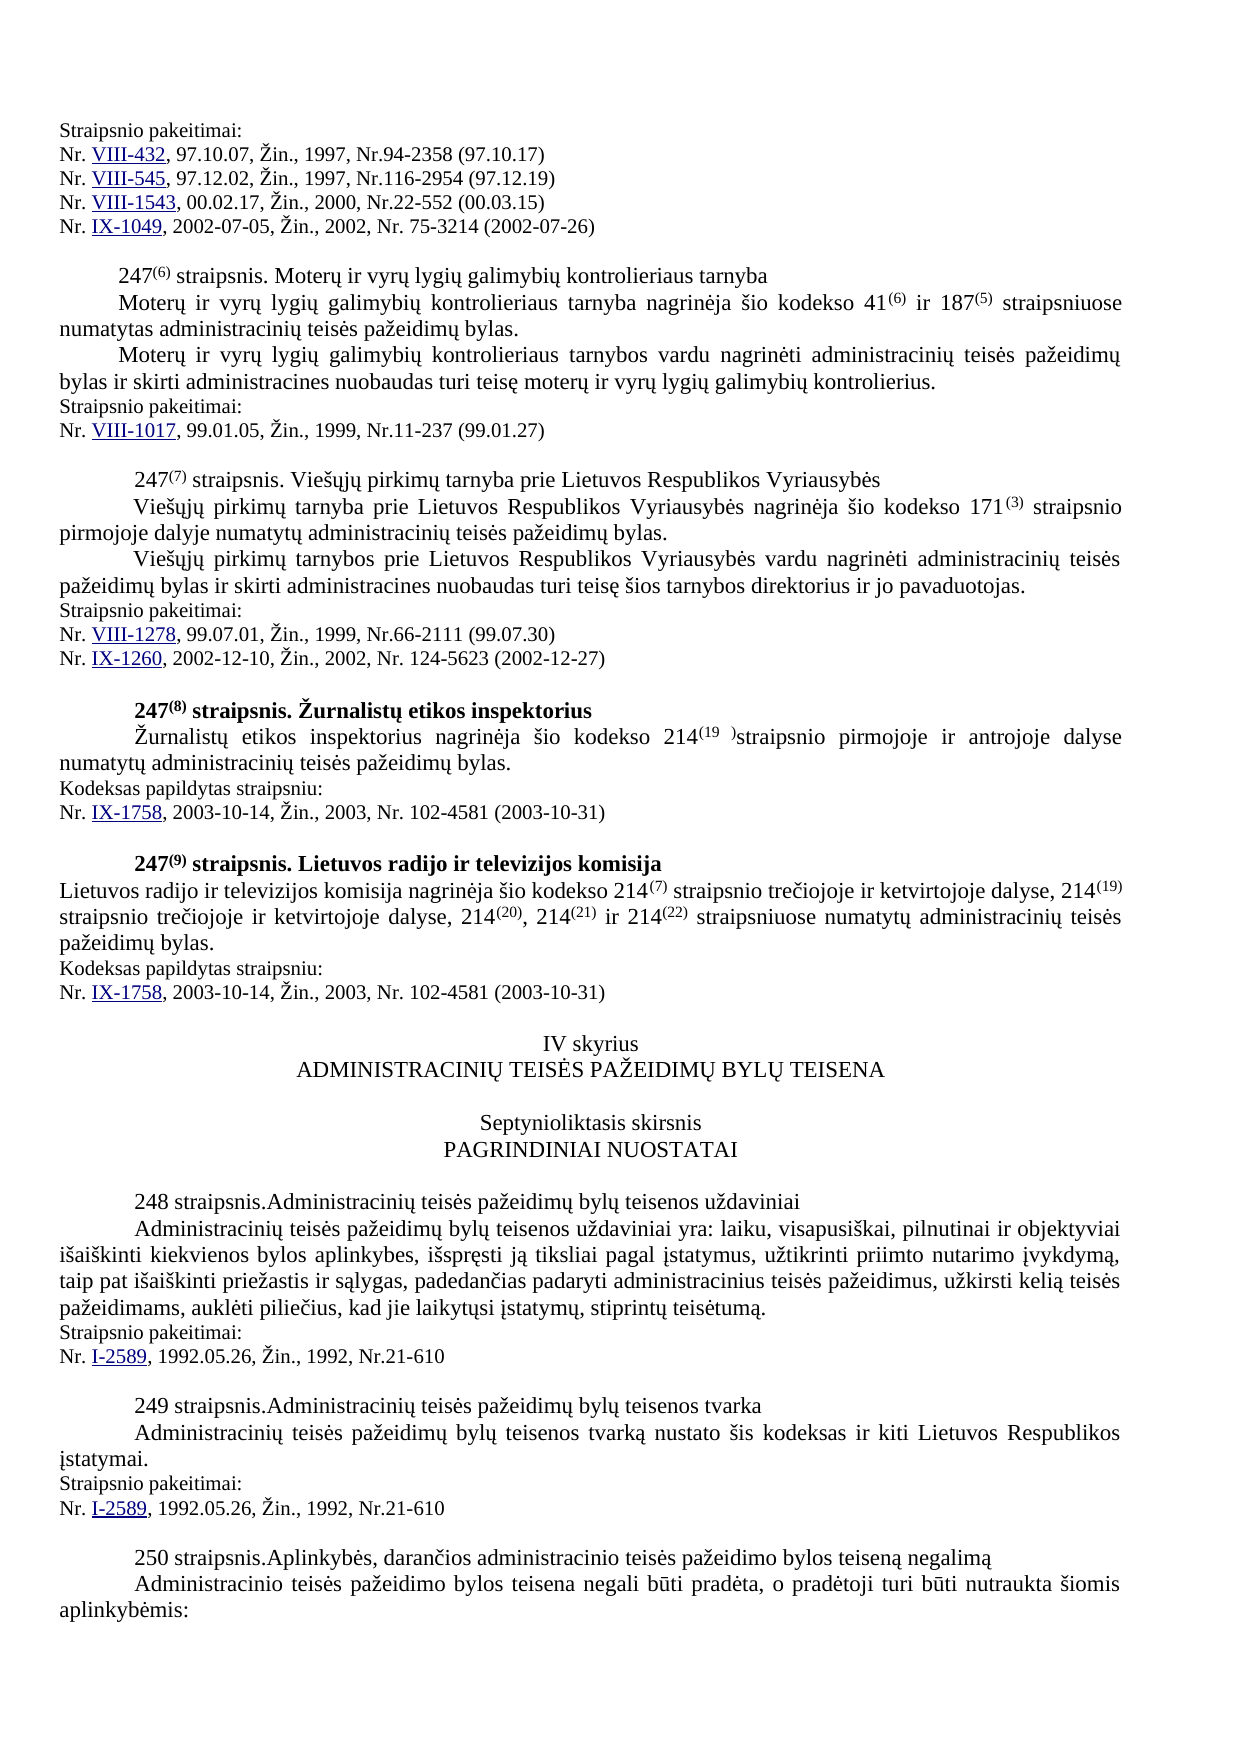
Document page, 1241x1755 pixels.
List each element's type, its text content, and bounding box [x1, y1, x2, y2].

text Nr. IX-1260, 2002-12-10, Žin., 2002, Nr. 124-5623 (2002-12-27) [59, 646, 1122, 670]
text 247(6) straipsnis. Moterų ir vyrų lygių galimybių kontrolieriaus tarnyba [59, 262, 1122, 289]
text Straipsnio pakeitimai: [59, 118, 1122, 142]
text Nr. IX-1049, 2002-07-05, Žin., 2002, Nr. 75-3214 (2002-07-26) [59, 214, 1122, 238]
text Lietuvos radijo ir televizijos komisija nagrinėja šio kodekso 214(7) straipsnio trečiojoje ir ketvirtojoje dalyse, 214(19) straipsnio trečiojoje ir ketvirtojoje dalyse, 214(20), 214(21) ir 214(22) straipsniuose numatytų administracinių teisės pažeidimų bylas. [59, 877, 1122, 956]
text Administracinių teisės pažeidimų bylų teisenos uždaviniai yra: laiku, visapusiškai, pilnutinai ir objektyviai išaiškinti kiekvienos bylos aplinkybes, išspręsti ją tiksliai pagal įstatymus, užtikrinti priimto nutarimo įvykdymą, taip pat išaiškinti priežastis ir sąlygas, padedančias padaryti administracinius teisės pažeidimus, užkirsti kelią teisės pažeidimams, auklėti piliečius, kad jie laikytųsi įstatymų, stiprintų teisėtumą. [59, 1215, 1122, 1320]
text Straipsnio pakeitimai: [59, 1471, 1122, 1495]
text PAGRINDINIAI NUOSTATAI [59, 1136, 1122, 1162]
text Moterų ir vyrų lygių galimybių kontrolieriaus tarnybos vardu nagrinėti administracinių teisės pažeidimų bylas ir skirti administracines nuobaudas turi teisę moterų ir vyrų lygių galimybių kontrolierius. [59, 342, 1122, 394]
text 247(7) straipsnis. Viešųjų pirkimų tarnyba prie Lietuvos Respublikos Vyriausybės [134, 466, 1122, 493]
text Straipsnio pakeitimai: [59, 394, 1122, 418]
text Nr. VIII-1278, 99.07.01, Žin., 1999, Nr.66-2111 (99.07.30) [59, 622, 1122, 646]
text Straipsnio pakeitimai: [59, 598, 1122, 622]
text 248 straipsnis.Administracinių teisės pažeidimų bylų teisenos uždaviniai [59, 1188, 1122, 1215]
text Kodeksas papildytas straipsniu: [59, 956, 1122, 980]
text Žurnalistų etikos inspektorius nagrinėja šio kodekso 214(19 )straipsnio pirmojoje ir antrojoje dalyse numatytų administracinių teisės pažeidimų bylas. [59, 723, 1122, 776]
text Administracinių teisės pažeidimų bylų teisenos tvarką nustato šis kodeksas ir kiti Lietuvos Respublikos įstatymai. [59, 1419, 1122, 1471]
text Kodeksas papildytas straipsniu: [59, 776, 1122, 800]
text Nr. VIII-545, 97.12.02, Žin., 1997, Nr.116-2954 (97.12.19) [59, 166, 1122, 190]
text ADMINISTRACINIŲ TEISĖS PAŽEIDIMŲ BYLŲ TEISENA [59, 1057, 1122, 1083]
text IV skyrius [59, 1030, 1122, 1057]
text Nr. VIII-1017, 99.01.05, Žin., 1999, Nr.11-237 (99.01.27) [59, 418, 1122, 442]
text Nr. IX-1758, 2003-10-14, Žin., 2003, Nr. 102-4581 (2003-10-31) [59, 980, 1122, 1004]
text Viešųjų pirkimų tarnyba prie Lietuvos Respublikos Vyriausybės nagrinėja šio kodekso 171(3) straipsnio pirmojoje dalyje numatytų administracinių teisės pažeidimų bylas. [59, 493, 1122, 546]
text Nr. I-2589, 1992.05.26, Žin., 1992, Nr.21-610 [59, 1495, 1122, 1519]
text 247(9) straipsnis. Lietuvos radijo ir televizijos komisija [59, 850, 1122, 877]
text 250 straipsnis.Aplinkybės, darančios administracinio teisės pažeidimo bylos teiseną negalimą [59, 1543, 1122, 1570]
text Viešųjų pirkimų tarnybos prie Lietuvos Respublikos Vyriausybės vardu nagrinėti administracinių teisės pažeidimų bylas ir skirti administracines nuobaudas turi teisę šios tarnybos direktorius ir jo pavaduotojas. [59, 546, 1122, 598]
text 249 straipsnis.Administracinių teisės pažeidimų bylų teisenos tvarka [59, 1392, 1122, 1419]
text 247(8) straipsnis. Žurnalistų etikos inspektorius [59, 697, 1122, 723]
text Administracinio teisės pažeidimo bylos teisena negali būti pradėta, o pradėtoji turi būti nutraukta šiomis aplinkybėmis: [59, 1570, 1122, 1623]
text Nr. IX-1758, 2003-10-14, Žin., 2003, Nr. 102-4581 (2003-10-31) [59, 800, 1122, 824]
text Nr. I-2589, 1992.05.26, Žin., 1992, Nr.21-610 [59, 1344, 1122, 1368]
text Nr. VIII-1543, 00.02.17, Žin., 2000, Nr.22-552 (00.03.15) [59, 190, 1122, 214]
text Moterų ir vyrų lygių galimybių kontrolieriaus tarnyba nagrinėja šio kodekso 41(6) ir 187(5) straipsniuose numatytas administracinių teisės pažeidimų bylas. [59, 289, 1122, 342]
text Septynioliktasis skirsnis [59, 1109, 1122, 1136]
text Straipsnio pakeitimai: [59, 1320, 1122, 1344]
text Nr. VIII-432, 97.10.07, Žin., 1997, Nr.94-2358 (97.10.17) [59, 142, 1122, 166]
